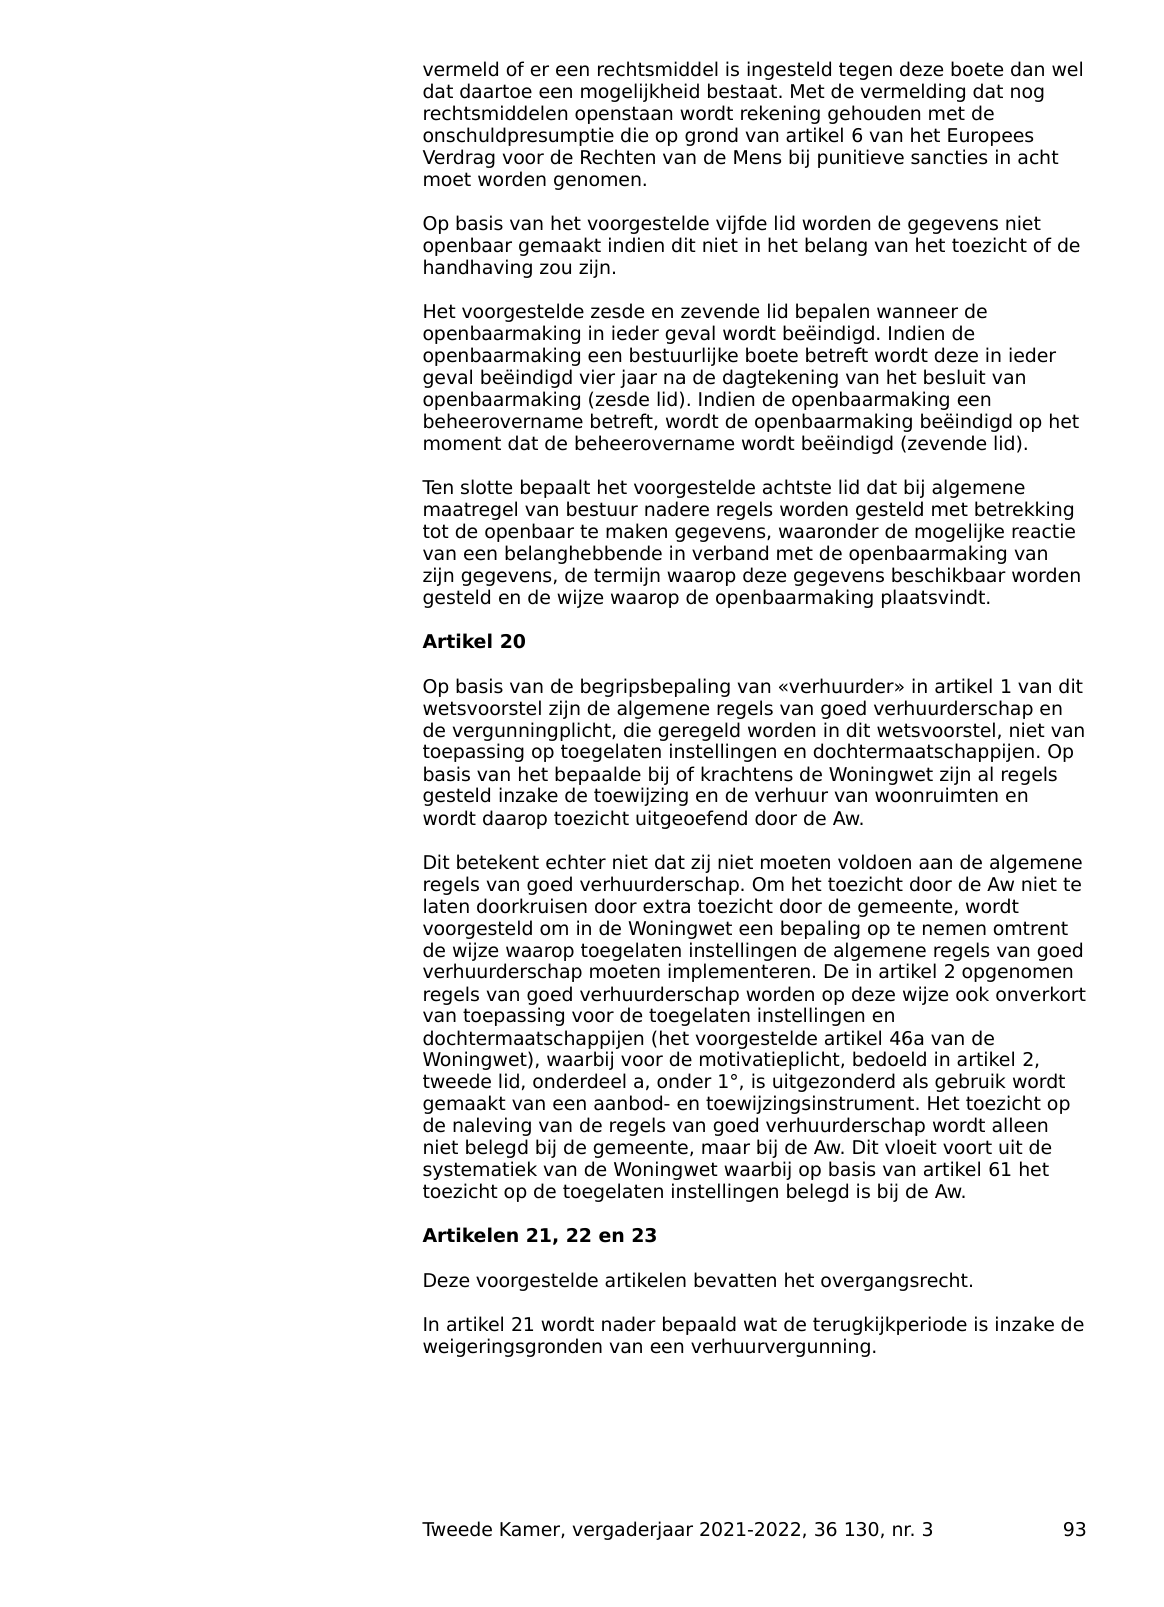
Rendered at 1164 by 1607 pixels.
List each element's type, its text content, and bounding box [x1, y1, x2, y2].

text Het voorgestelde zesde en zevende lid bepalen wanneer de openbaarmaking in ieder geval wordt beëindigd. Indien de openbaarmaking een bestuurlijke boete betreft wordt deze in ieder geval beëindigd vier jaar na de dagtekening van het besluit van openbaarmaking (zesde lid). Indien de openbaarmaking een beheerovername betreft, wordt de openbaarmaking beëindigd op het moment dat de beheerovername wordt beëindigd (zevende lid). [422, 301, 1087, 455]
text Op basis van de begripsbepaling van «verhuurder» in artikel 1 van dit wetsvoorstel zijn de algemene regels van goed verhuurderschap en de vergunningplicht, die geregeld worden in dit wetsvoorstel, niet van toepassing op toegelaten instellingen en dochtermaatschappijen. Op basis van het bepaalde bij of krachtens de Woningwet zijn al regels gesteld inzake de toewijzing en de verhuur van woonruimten en wordt daarop toezicht uitgeoefend door de Aw. [422, 676, 1087, 829]
text In artikel 21 wordt nader bepaald wat de terugkijkperiode is inzake de weigeringsgronden van een verhuurvergunning. [422, 1314, 1087, 1358]
text Dit betekent echter niet dat zij niet moeten voldoen aan de algemene regels van goed verhuurderschap. Om het toezicht door de Aw niet te laten doorkruisen door extra toezicht door de gemeente, wordt voorgesteld om in de Woningwet een bepaling op te nemen omtrent de wijze waarop toegelaten instellingen de algemene regels van goed verhuurderschap moeten implementeren. De in artikel 2 opgenomen regels van goed verhuurderschap worden op deze wijze ook onverkort van toepassing voor de toegelaten instellingen en dochtermaatschappijen (het voorgestelde artikel 46a van de Woningwet), waarbij voor de motivatieplicht, bedoeld in artikel 2, tweede lid, onderdeel a, onder 1°, is uitgezonderd als gebruik wordt gemaakt van een aanbod- en toewijzingsinstrument. Het toezicht op de naleving van de regels van goed verhuurderschap wordt alleen niet belegd bij de gemeente, maar bij de Aw. Dit vloeit voort uit de systematiek van de Woningwet waarbij op basis van artikel 61 het toezicht op de toegelaten instellingen belegd is bij de Aw. [422, 852, 1087, 1203]
text Op basis van het voorgestelde vijfde lid worden de gegevens niet openbaar gemaakt indien dit niet in het belang van het toezicht of de handhaving zou zijn. [422, 213, 1087, 279]
text Ten slotte bepaalt het voorgestelde achtste lid dat bij algemene maatregel van bestuur nadere regels worden gesteld met betrekking tot de openbaar te maken gegevens, waaronder de mogelijke reactie van een belanghebbende in verband met de openbaarmaking van zijn gegevens, de termijn waarop deze gegevens beschikbaar worden gesteld en de wijze waarop de openbaarmaking plaatsvindt. [422, 477, 1087, 609]
text Deze voorgestelde artikelen bevatten het overgangsrecht. [422, 1269, 1087, 1292]
subtitle Artikel 20 [422, 631, 1087, 653]
subtitle Artikelen 21, 22 en 23 [422, 1225, 1087, 1247]
text vermeld of er een rechtsmiddel is ingesteld tegen deze boete dan wel dat daartoe een mogelijkheid bestaat. Met de vermelding dat nog rechtsmiddelen openstaan wordt rekening gehouden met de onschuldpresumptie die op grond van artikel 6 van het Europees Verdrag voor de Rechten van de Mens bij punitieve sancties in acht moet worden genomen. [422, 59, 1087, 191]
